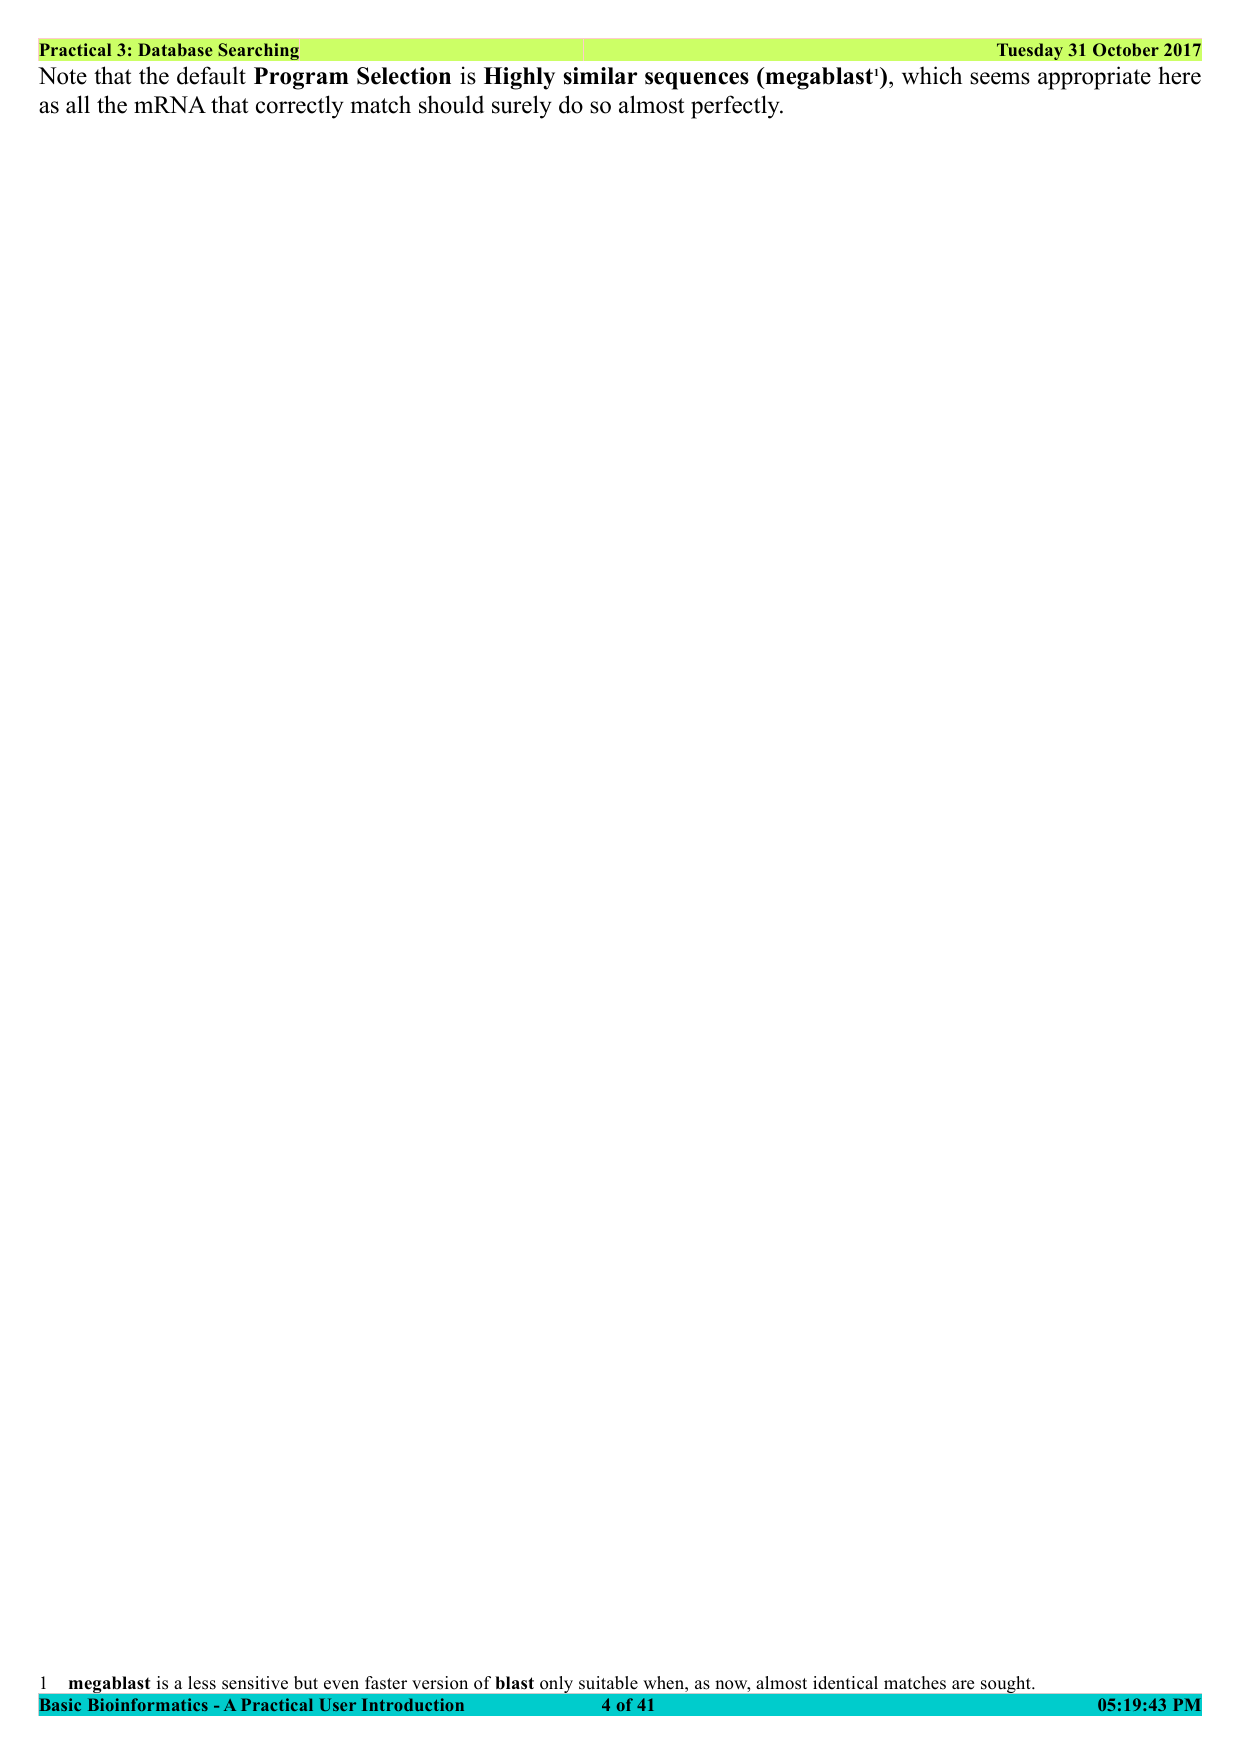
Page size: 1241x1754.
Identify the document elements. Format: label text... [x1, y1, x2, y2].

text Note that the default Program Selection is Highly similar sequences (megablast), which seems appropriate here as all the mRNA that correctly match should surely do so almost perfectly. [38, 61, 1202, 119]
text megablast is a less sensitive but even faster version of blast only suitable when, as now, almost identical matches are sought. [38, 1671, 1202, 1693]
